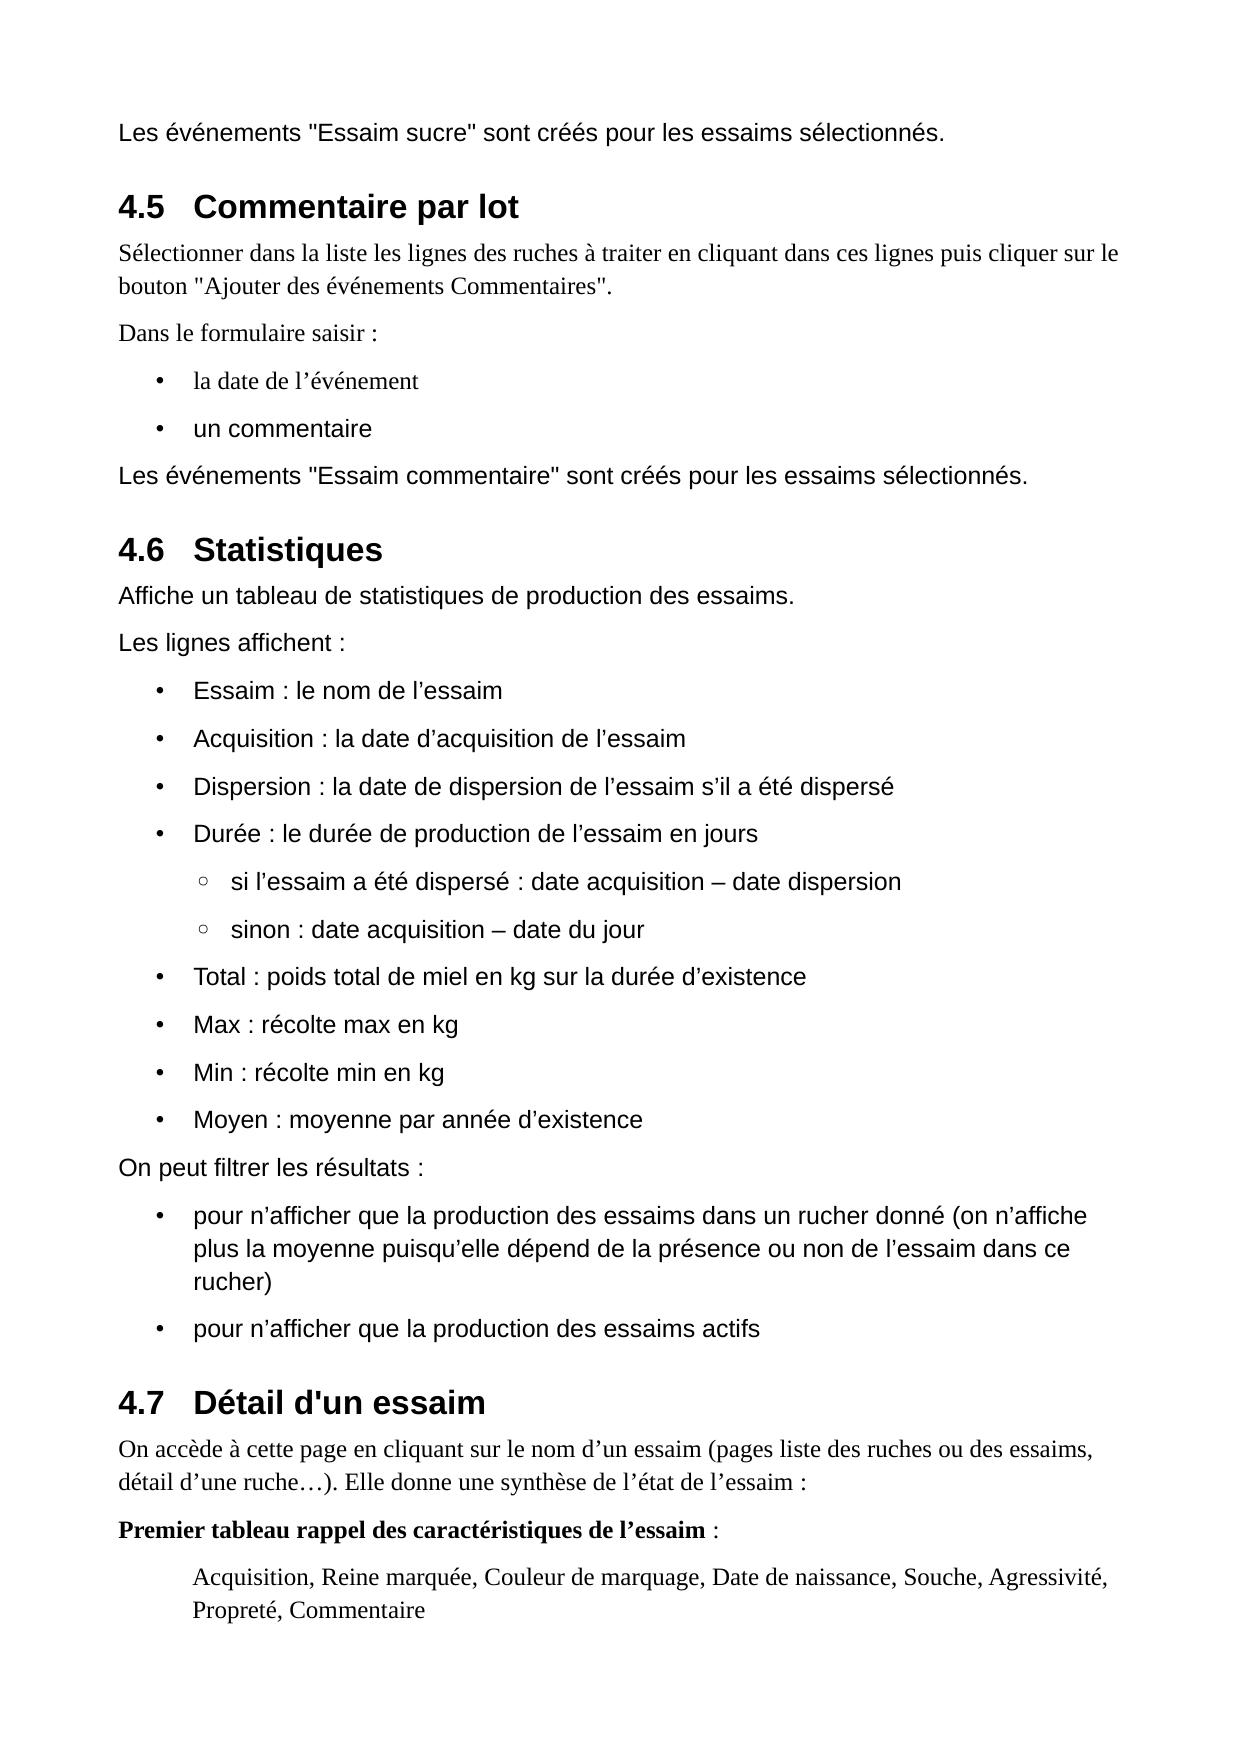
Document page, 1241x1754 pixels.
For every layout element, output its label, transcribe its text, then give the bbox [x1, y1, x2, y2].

list Dispersion : la date de dispersion de l’essaim s’il a été dispersé [156, 771, 1122, 800]
text Premier tableau rappel des caractéristiques de l’essaim : [118, 1515, 1122, 1543]
text Affiche un tableau de statistiques de production des essaims. [118, 581, 1122, 609]
list sinon : date acquisition – date du jour [193, 914, 1122, 943]
list un commentaire [156, 413, 1122, 442]
list Durée : le durée de production de l’essaim en jours [156, 819, 1122, 848]
text Les lignes affichent : [118, 628, 1122, 657]
list pour n’afficher que la production des essaims dans un rucher donné (on n’affiche plus la moyenne puisqu’elle dépend de la présence ou non de l’essaim dans ce rucher) [156, 1201, 1122, 1296]
text On accède à cette page en cliquant sur le nom d’un essaim (pages liste des ruches ou des essaims, détail d’une ruche…). Elle donne une synthèse de l’état de l’essaim : [118, 1434, 1122, 1496]
list pour n’afficher que la production des essaims actifs [156, 1314, 1122, 1343]
list Max : récolte max en kg [156, 1010, 1122, 1039]
subtitle Commentaire par lot [118, 187, 1122, 225]
list Acquisition : la date d’acquisition de l’essaim [156, 724, 1122, 753]
list si l’essaim a été dispersé : date acquisition – date dispersion [193, 867, 1122, 896]
text On peut filtrer les résultats : [118, 1153, 1122, 1182]
list Moyen : moyenne par année d’existence [156, 1105, 1122, 1134]
list Min : récolte min en kg [156, 1058, 1122, 1087]
text Les événements "Essaim sucre" sont créés pour les essaims sélectionnés. [118, 118, 1122, 147]
text Les événements "Essaim commentaire" sont créés pour les essaims sélectionnés. [118, 461, 1122, 490]
list Essaim : le nom de l’essaim [156, 676, 1122, 705]
subtitle Statistiques [118, 530, 1122, 568]
list Total : poids total de miel en kg sur la durée d’existence [156, 962, 1122, 991]
subtitle Détail d'un essaim [118, 1383, 1122, 1422]
text Sélectionner dans la liste les lignes des ruches à traiter en cliquant dans ces lignes puis cliquer sur le bouton "Ajouter des événements Commentaires". [118, 238, 1122, 299]
list la date de l’événement [156, 366, 1122, 395]
text Acquisition, Reine marquée, Couleur de marquage, Date de naissance, Souche, Agressivité, Propreté, Commentaire [192, 1562, 1122, 1624]
text Dans le formulaire saisir : [118, 318, 1122, 347]
